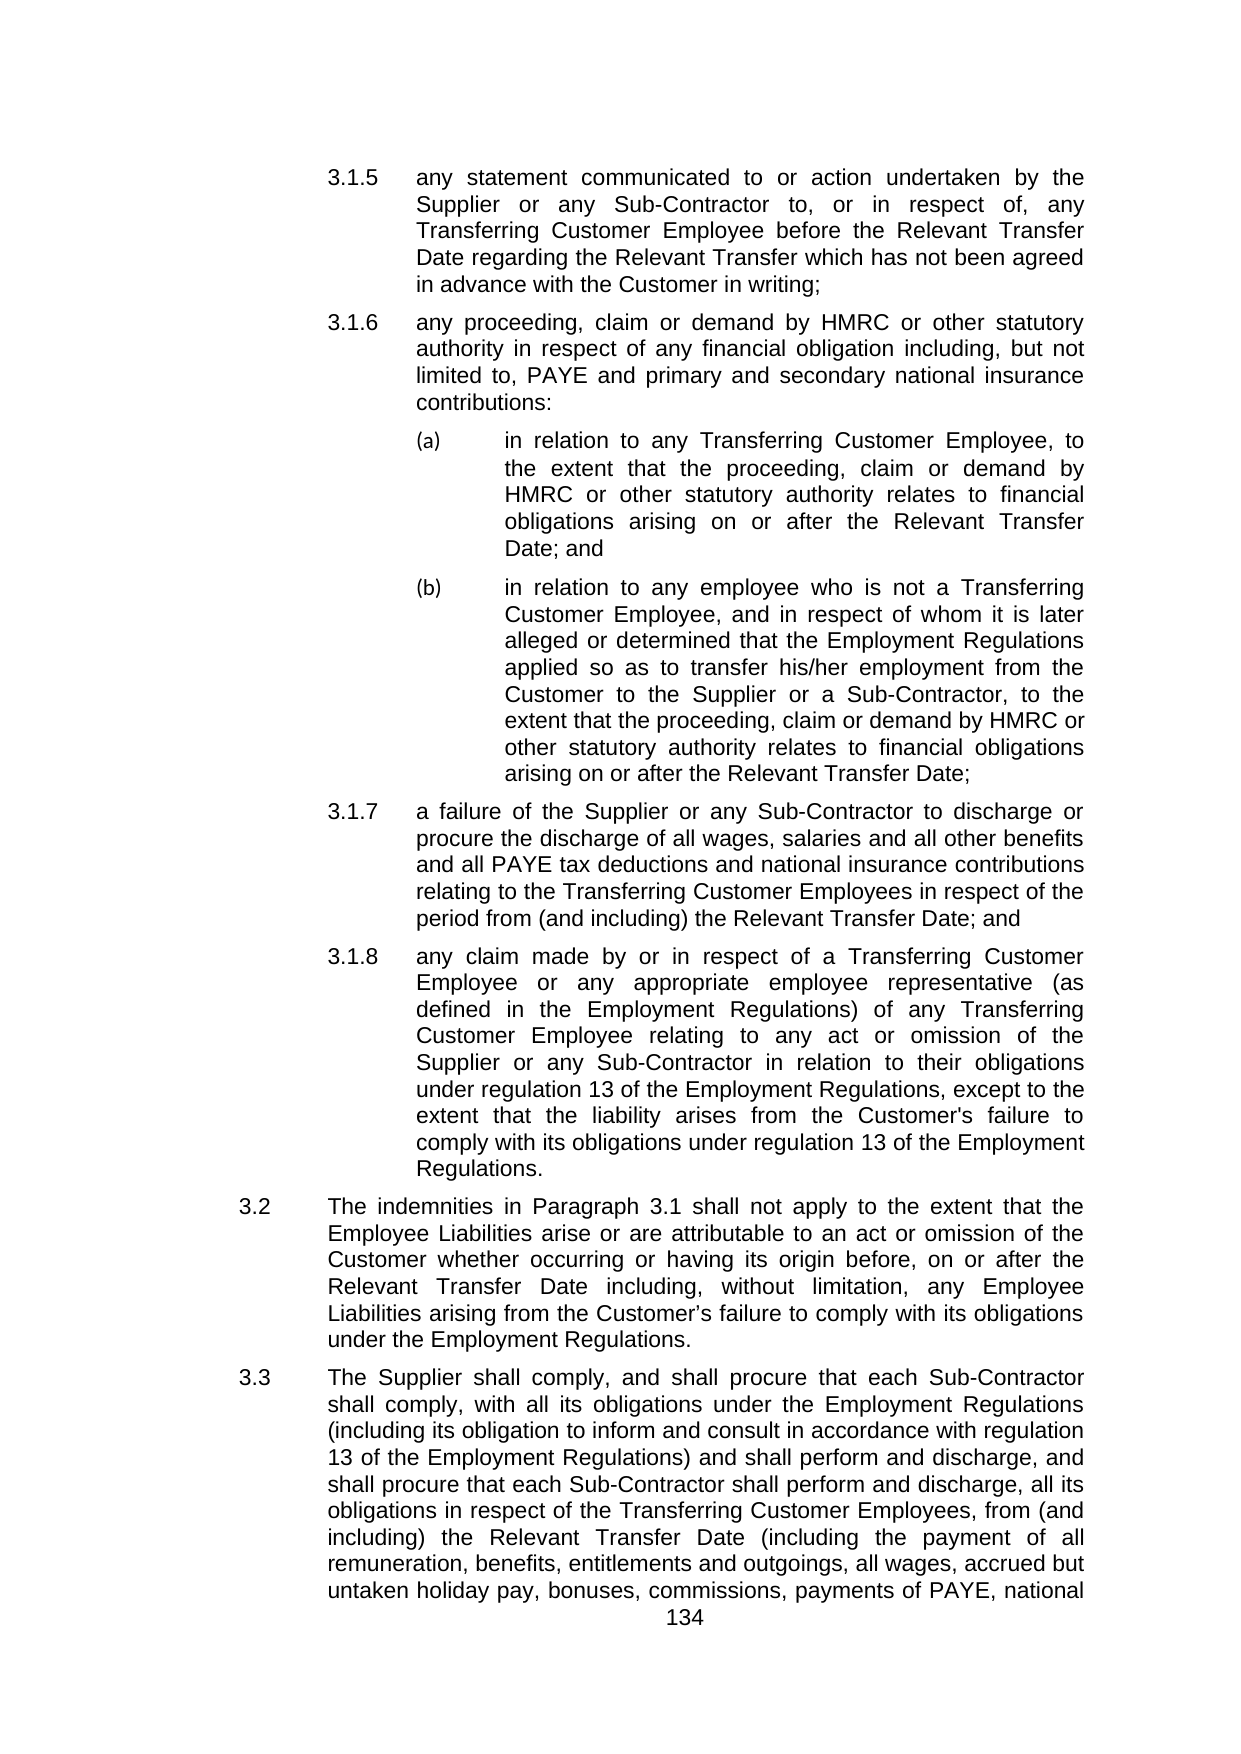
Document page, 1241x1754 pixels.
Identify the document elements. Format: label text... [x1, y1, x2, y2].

list in relation to any Transferring Customer Employee, to the extent that the proceeding, claim or demand by HMRC or other statutory authority relates to financial obligations arising on or after the Relevant Transfer Date; and [416, 427, 1085, 561]
list any statement communicated to or action undertaken by the Supplier or any Sub-Contractor to, or in respect of, any Transferring Customer Employee before the Relevant Transfer Date regarding the Relevant Transfer which has not been agreed in advance with the Customer in writing; [327, 150, 1085, 297]
list a failure of the Supplier or any Sub-Contractor to discharge or procure the discharge of all wages, salaries and all other benefits and all PAYE tax deductions and national insurance contributions relating to the Transferring Customer Employees in respect of the period from (and including) the Relevant Transfer Date; and [327, 798, 1085, 931]
list The indemnities in Paragraph 3.1 shall not apply to the extent that the Employee Liabilities arise or are attributable to an act or omission of the Customer whether occurring or having its origin before, on or after the Relevant Transfer Date including, without limitation, any Employee Liabilities arising from the Customer’s failure to comply with its obligations under the Employment Regulations. [239, 1193, 1085, 1352]
list any claim made by or in respect of a Transferring Customer Employee or any appropriate employee representative (as defined in the Employment Regulations) of any Transferring Customer Employee relating to any act or omission of the Supplier or any Sub-Contractor in relation to their obligations under regulation 13 of the Employment Regulations, except to the extent that the liability arises from the Customer's failure to comply with its obligations under regulation 13 of the Employment Regulations. [327, 943, 1085, 1182]
list The Supplier shall comply, and shall procure that each Sub-Contractor shall comply, with all its obligations under the Employment Regulations (including its obligation to inform and consult in accordance with regulation 13 of the Employment Regulations) and shall perform and discharge, and shall procure that each Sub-Contractor shall perform and discharge, all its obligations in respect of the Transferring Customer Employees, from (and including) the Relevant Transfer Date (including the payment of all remuneration, benefits, entitlements and outgoings, all wages, accrued but untaken holiday pay, bonuses, commissions, payments of PAYE, national [239, 1364, 1085, 1603]
list in relation to any employee who is not a Transferring Customer Employee, and in respect of whom it is later alleged or determined that the Employment Regulations applied so as to transfer his/her employment from the Customer to the Supplier or a Sub-Contractor, to the extent that the proceeding, claim or demand by HMRC or other statutory authority relates to financial obligations arising on or after the Relevant Transfer Date; [416, 573, 1085, 787]
list any proceeding, claim or demand by HMRC or other statutory authority in respect of any financial obligation including, but not limited to, PAYE and primary and secondary national insurance contributions: [327, 309, 1085, 415]
